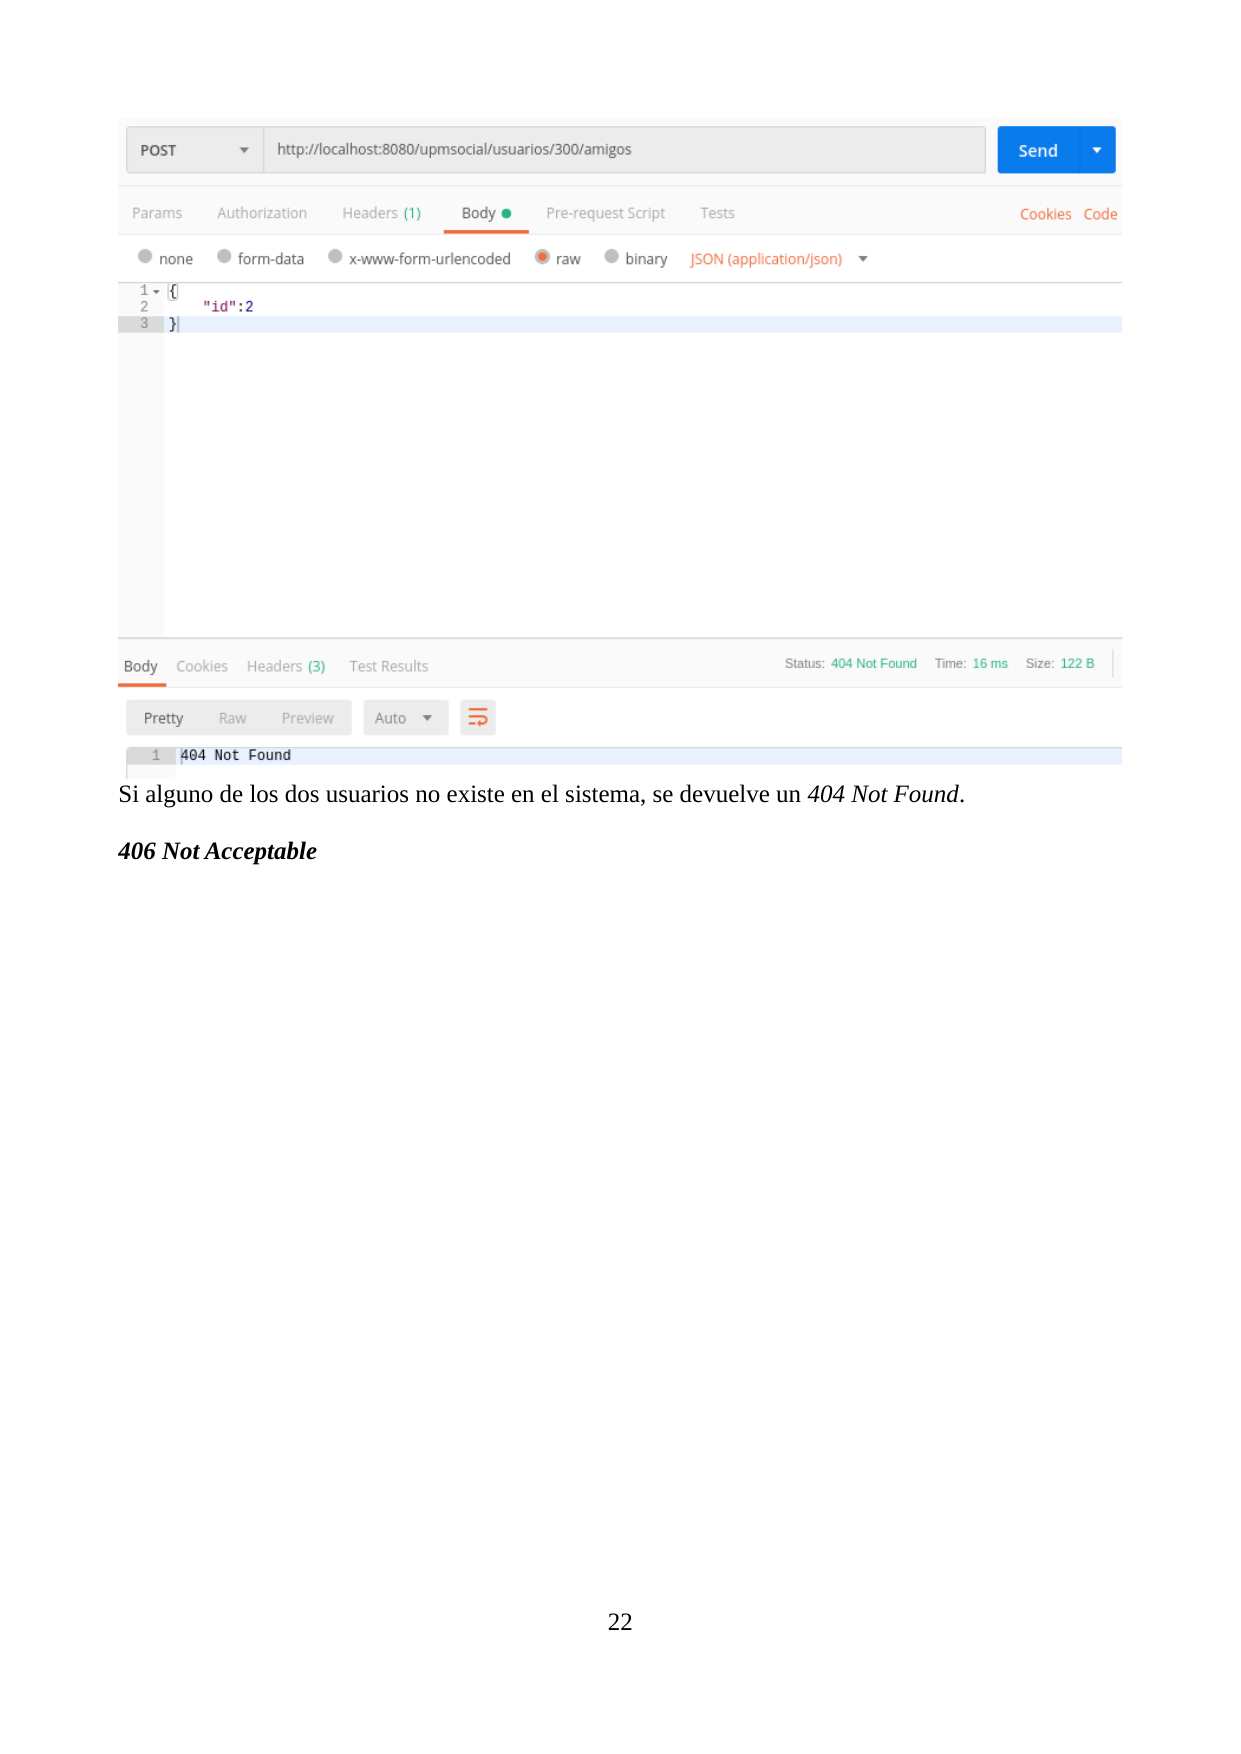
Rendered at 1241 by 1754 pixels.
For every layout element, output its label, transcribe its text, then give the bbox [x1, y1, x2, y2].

text Si alguno de los dos usuarios no existe en el sistema, se devuelve un 404 Not Found. [118, 779, 1122, 807]
picture [118, 118, 1123, 779]
text 406 Not Acceptable [118, 836, 1122, 865]
